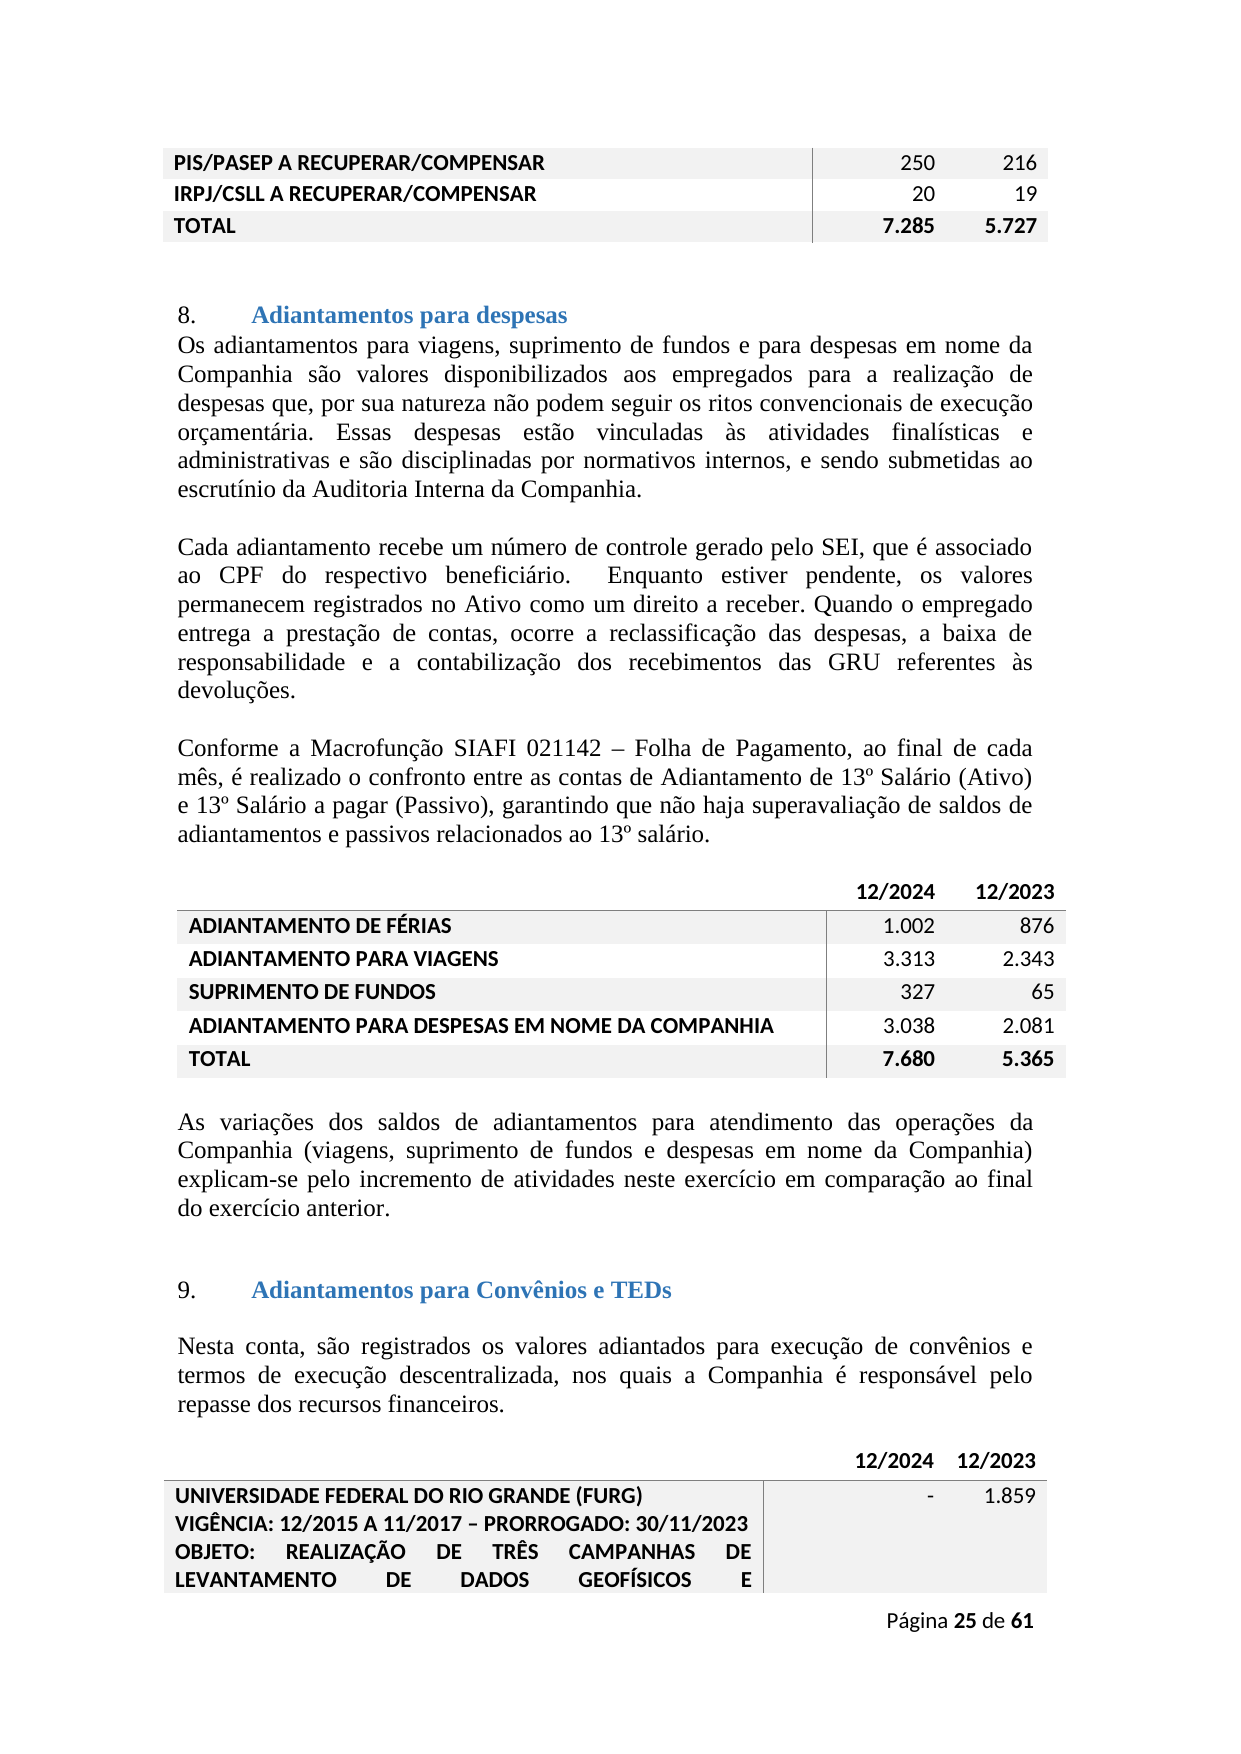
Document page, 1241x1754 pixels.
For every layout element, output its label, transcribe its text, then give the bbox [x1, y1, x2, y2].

table_cell Universidade Federal do Rio Grande (FURG) Vigência: 12/2015 a 11/2017 – Prorrogado: 30/11/2023 Objeto: Realização de três campanhas de levantamento de dados geofísicos e [164, 1481, 763, 1593]
table_cell Adiantamento para Viagens [177, 944, 826, 977]
table_cell 3.313 [827, 944, 946, 977]
list Adiantamentos para Convênios e TEDs [177, 1276, 1034, 1304]
table_cell 876 [946, 911, 1066, 944]
table_cell Total [163, 211, 812, 242]
list Adiantamentos para despesas [177, 300, 1034, 329]
table_cell Suprimento de Fundos [177, 978, 826, 1011]
table_cell 19 [946, 179, 1048, 211]
table_cell PIS/PASEP a Recuperar/Compensar [163, 148, 812, 179]
table_cell Total [177, 1045, 826, 1078]
table_header 12/2024 [827, 877, 946, 910]
table_cell 1.002 [827, 911, 946, 944]
text Cada adiantamento recebe um número de controle gerado pelo SEI, que é associado ao CPF do respectivo beneficiário. Enquanto estiver pendente, os valores permanecem registrados no Ativo como um direito a receber. Quando o empregado entrega a prestação de contas, ocorre a reclassificação das despesas, a baixa de responsabilidade e a contabilização dos recebimentos das GRU referentes às devoluções. [177, 532, 1034, 704]
table_cell 1.859 [945, 1481, 1047, 1593]
table_cell Adiantamento para despesas em nome da Companhia [177, 1011, 826, 1044]
table_cell 2.343 [946, 944, 1066, 977]
table_cell 5.365 [946, 1045, 1066, 1078]
table_header 12/2023 [945, 1446, 1047, 1480]
list Nesta conta, são registrados os valores adiantados para execução de convênios e termos de execução descentralizada, nos quais a Companhia é responsável pelo repasse dos recursos financeiros. [177, 1331, 1034, 1418]
text Os adiantamentos para viagens, suprimento de fundos e para despesas em nome da Companhia são valores disponibilizados aos empregados para a realização de despesas que, por sua natureza não podem seguir os ritos convencionais de execução orçamentária. Essas despesas estão vinculadas às atividades finalísticas e administrativas e são disciplinadas por normativos internos, e sendo submetidas ao escrutínio da Auditoria Interna da Companhia. [177, 331, 1034, 503]
table_cell 5.727 [946, 211, 1048, 242]
text Conforme a Macrofunção SIAFI 021142 – Folha de Pagamento, ao final de cada mês, é realizado o confronto entre as contas de Adiantamento de 13º Salário (Ativo) e 13º Salário a pagar (Passivo), garantindo que não haja superavaliação de saldos de adiantamentos e passivos relacionados ao 13º salário. [177, 733, 1034, 848]
table_cell - [764, 1481, 945, 1593]
table_cell 65 [946, 978, 1066, 1011]
table_cell Adiantamento de Férias [177, 911, 826, 944]
table_cell 2.081 [946, 1011, 1066, 1044]
text As variações dos saldos de adiantamentos para atendimento das operações da Companhia (viagens, suprimento de fundos e despesas em nome da Companhia) explicam-se pelo incremento de atividades neste exercício em comparação ao final do exercício anterior. [177, 1107, 1034, 1222]
table_cell 250 [813, 148, 946, 179]
table_header 12/2024 [763, 1446, 945, 1480]
table_cell IRPJ/CSLL a Recuperar/Compensar [163, 179, 812, 211]
table_cell 7.285 [813, 211, 946, 242]
table_cell 327 [827, 978, 946, 1011]
table_header [164, 1446, 763, 1480]
table_header [177, 877, 827, 910]
table_cell 216 [946, 148, 1048, 179]
table_cell 7.680 [827, 1045, 946, 1078]
table_cell 20 [813, 179, 946, 211]
table_header 12/2023 [946, 877, 1066, 910]
table_cell 3.038 [827, 1011, 946, 1044]
